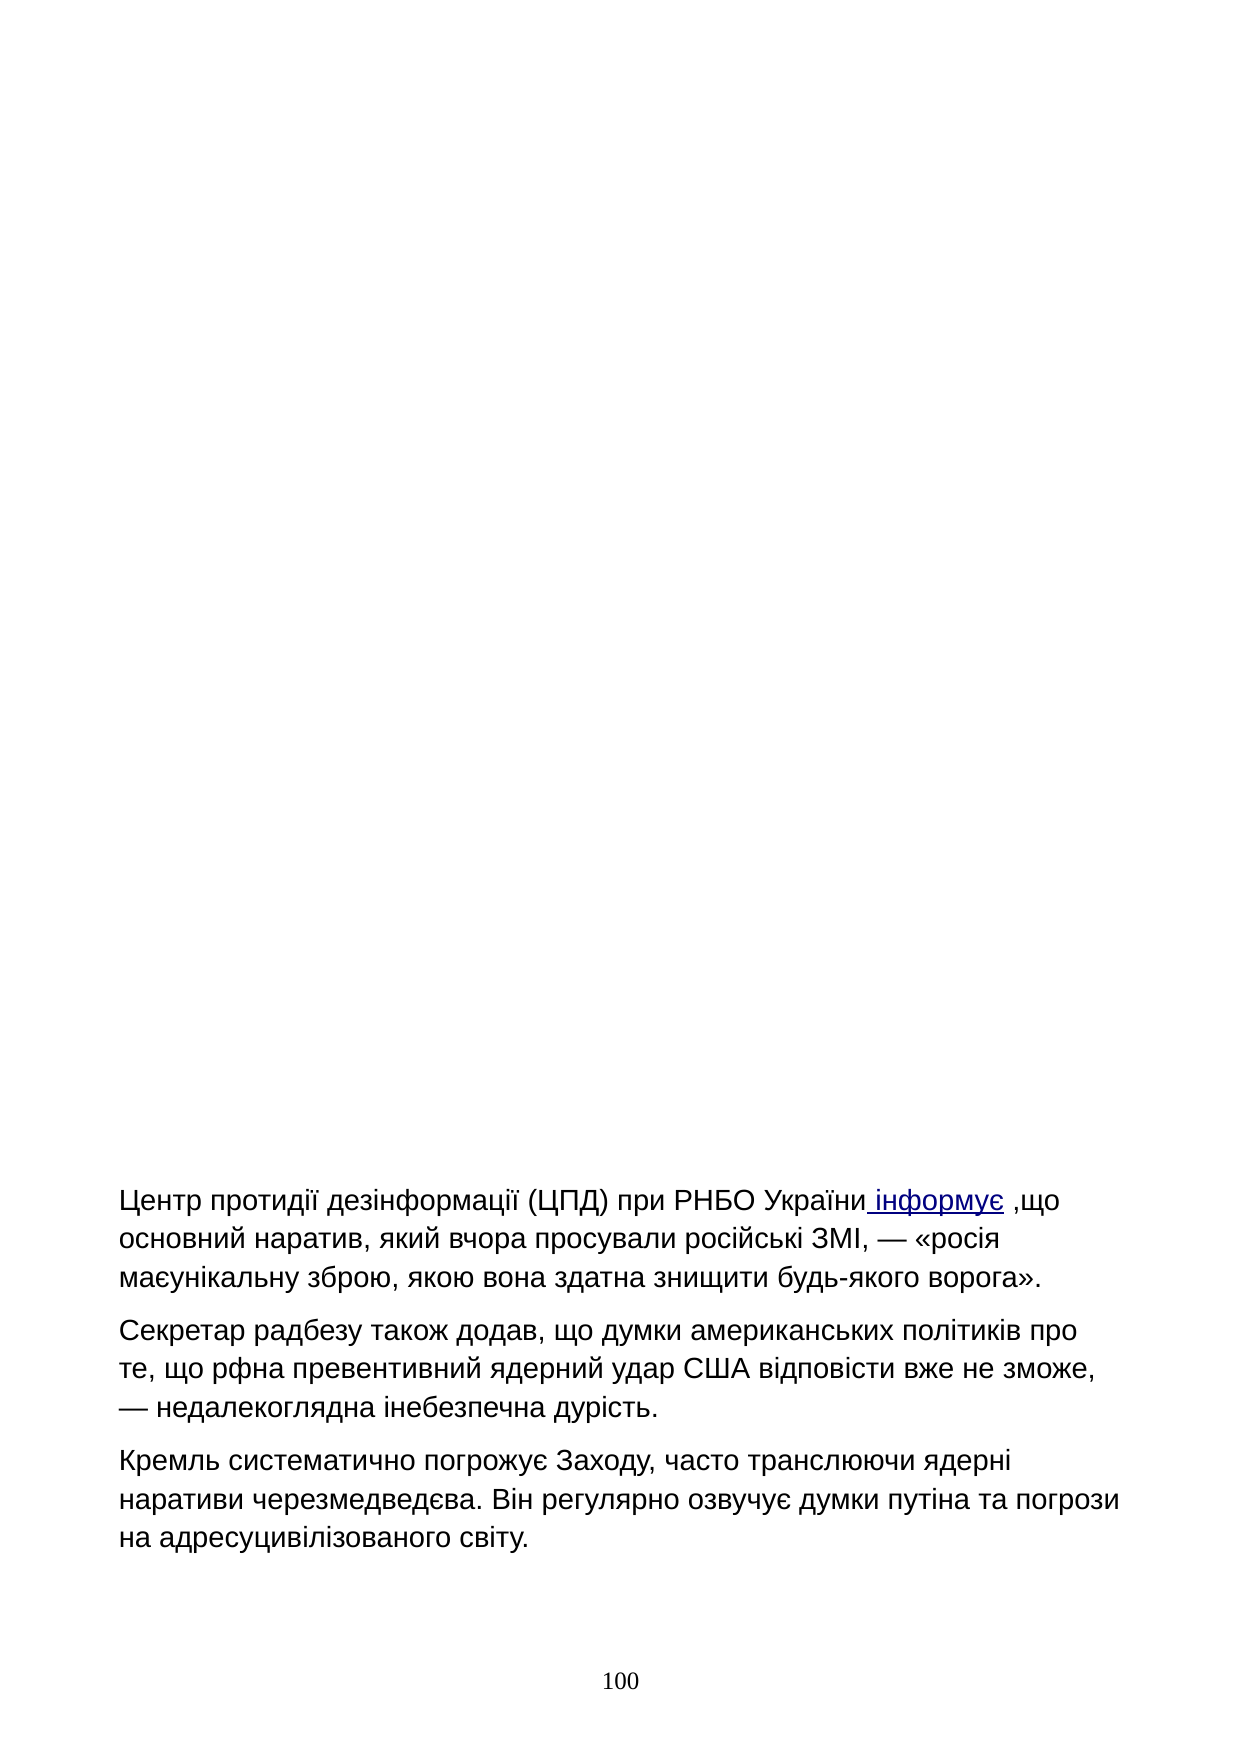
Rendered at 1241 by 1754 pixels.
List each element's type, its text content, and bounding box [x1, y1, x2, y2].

text Центр протидії дезінформації (ЦПД) при РНБО України інформує ,що основний наратив, який вчора просували російські ЗМІ, — «росія маєунікальну зброю, якою вона здатна знищити будь-якого ворога». [118, 1183, 1122, 1293]
text Кремль систематично погрожує Заходу, часто транслюючи ядерні наративи черезмедведєва. Він регулярно озвучує думки путіна та погрози на адресуцивілізованого світу. [118, 1443, 1122, 1554]
text Секретар радбезу також додав, що думки американських політиків про те, що рфна превентивний ядерний удар США відповісти вже не зможе, — недалекоглядна інебезпечна дурість. [118, 1313, 1122, 1424]
